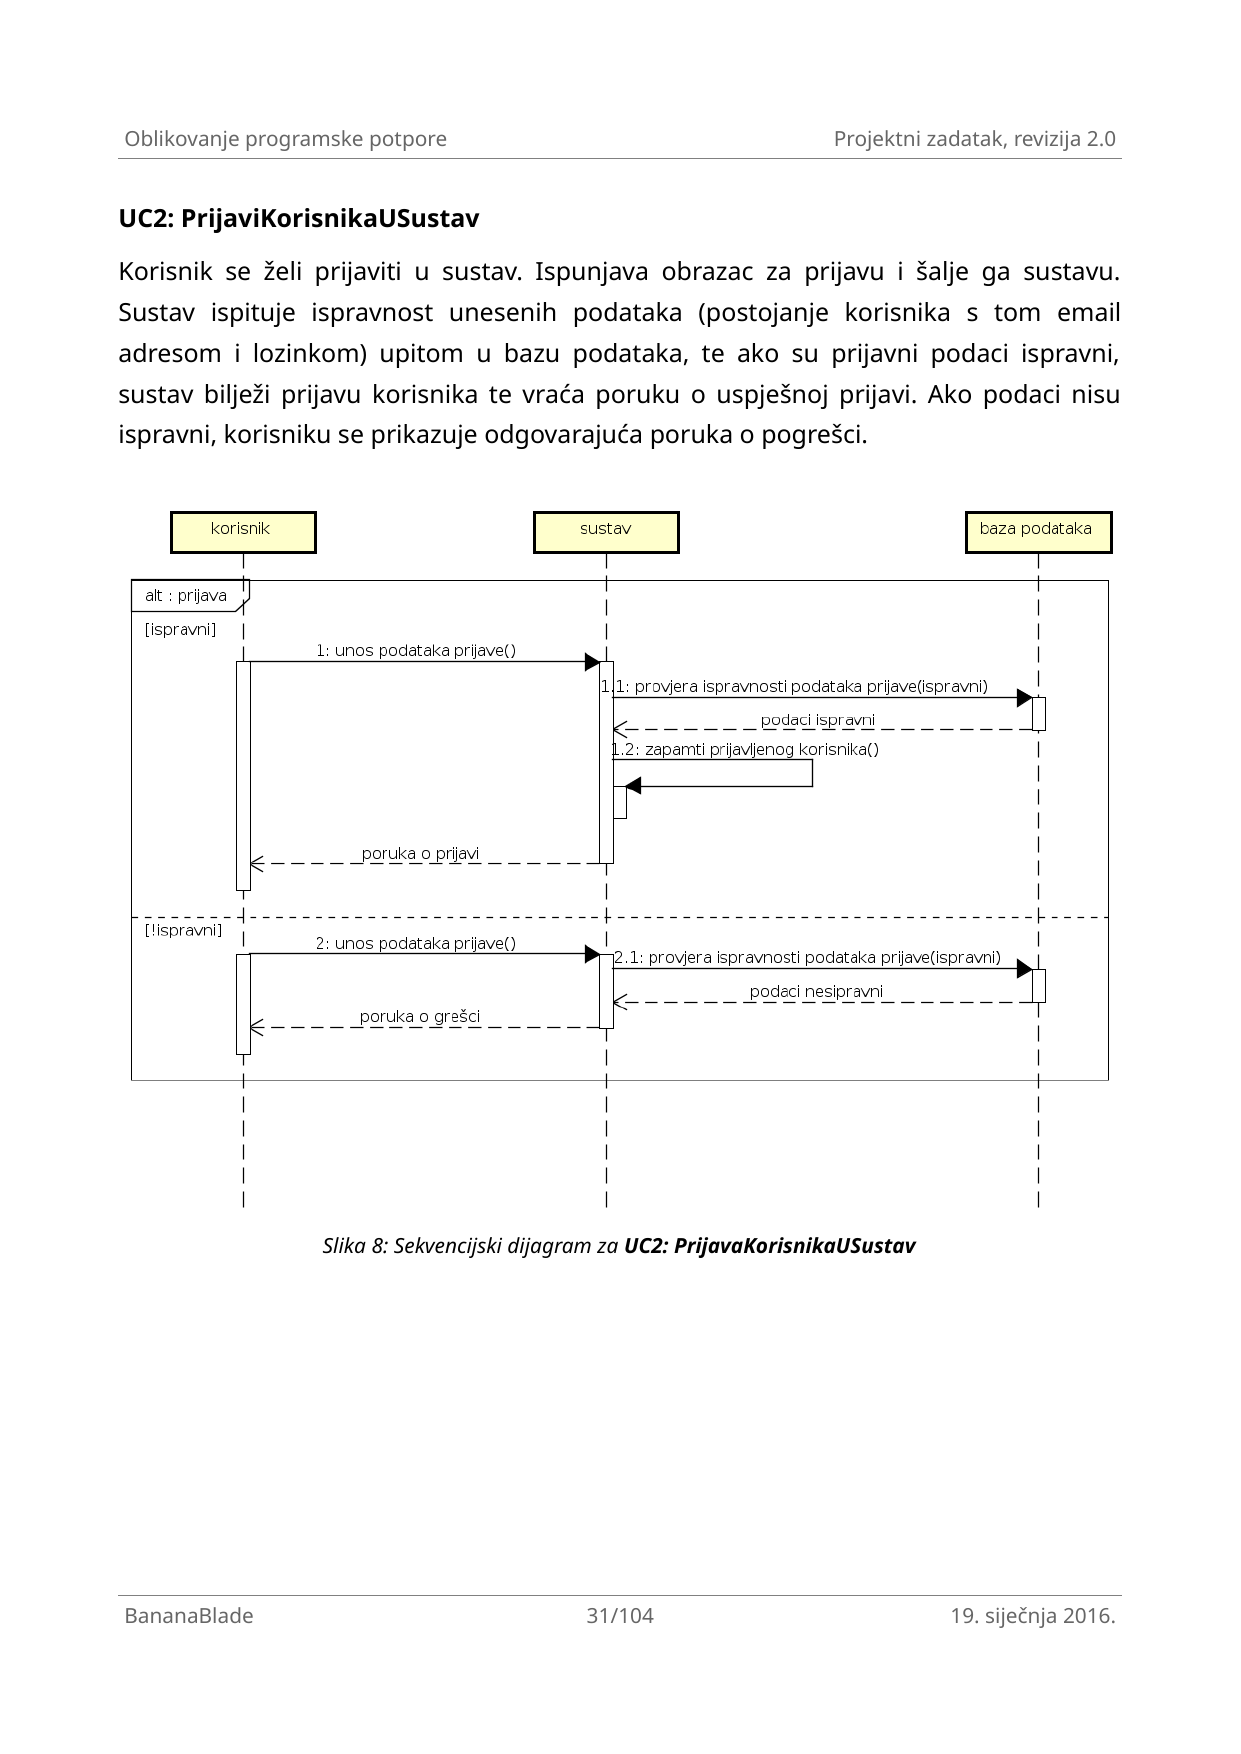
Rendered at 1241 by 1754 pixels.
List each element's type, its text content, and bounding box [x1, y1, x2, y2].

text Korisnik se želi prijaviti u sustav. Ispunjava obrazac za prijavu i šalje ga sustavu. Sustav ispituje ispravnost unesenih podataka (postojanje korisnika s tom email adresom i lozinkom) upitom u bazu podataka, te ako su prijavni podaci ispravni, sustav bilježi prijavu korisnika te vraća poruku o uspješnoj prijavi. Ako podaci nisu ispravni, korisniku se prikazuje odgovarajuća poruka o pogrešci. [118, 254, 1122, 451]
text Slika 8: Sekvencijski dijagram za UC2: PrijavaKorisnikaUSustav [118, 1226, 1122, 1259]
picture [118, 500, 1123, 1226]
subtitle UC2: PrijaviKorisnikaUSustav [118, 201, 1122, 234]
